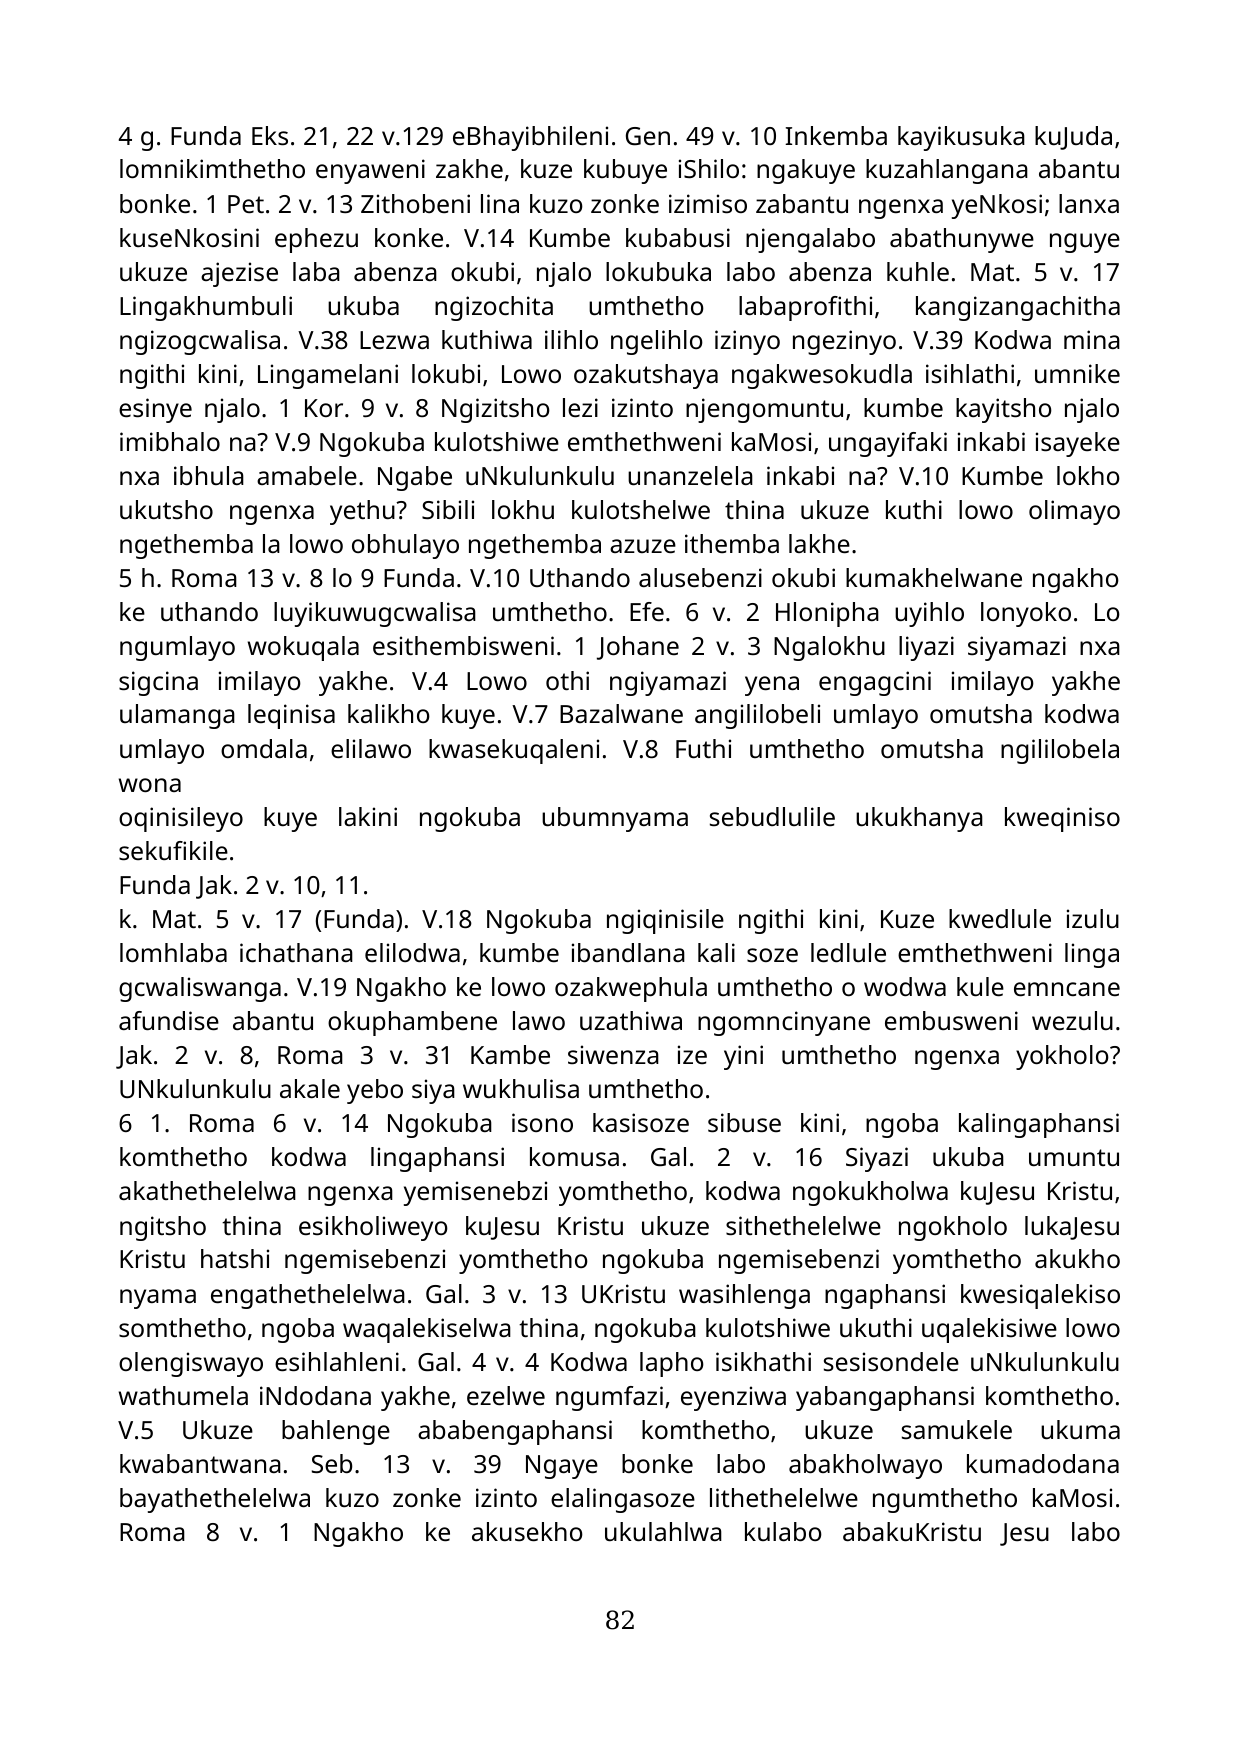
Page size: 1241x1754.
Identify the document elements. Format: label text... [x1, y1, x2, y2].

text Funda Jak. 2 v. 10, 11. [118, 867, 1122, 902]
text 5 h. Roma 13 v. 8 lo 9 Funda. V.10 Uthando alusebenzi okubi kumakhelwane ngakho ke uthando luyikuwugcwalisa umthetho. Efe. 6 v. 2 Hlonipha uyihlo lonyoko. Lo ngumlayo wokuqala esithembisweni. 1 Johane 2 v. 3 Ngalokhu liyazi siyamazi nxa sigcina imilayo yakhe. V.4 Lowo othi ngiyamazi yena engagcini imilayo yakhe ulamanga leqinisa kalikho kuye. V.7 Bazalwane angililobeli umlayo omutsha kodwa umlayo omdala, elilawo kwasekuqaleni. V.8 Futhi umthetho omutsha ngililobela wona [118, 561, 1122, 799]
text 6 1. Roma 6 v. 14 Ngokuba isono kasisoze sibuse kini, ngoba kalingaphansi komthetho kodwa lingaphansi komusa. Gal. 2 v. 16 Siyazi ukuba umuntu akathethelelwa ngenxa yemisenebzi yomthetho, kodwa ngokukholwa kuJesu Kristu, ngitsho thina esikholiweyo kuJesu Kristu ukuze sithethelelwe ngokholo lukaJesu Kristu hatshi ngemisebenzi yomthetho ngokuba ngemisebenzi yomthetho akukho nyama engathethelelwa. Gal. 3 v. 13 UKristu wasihlenga ngaphansi kwesiqalekiso somthetho, ngoba waqalekiselwa thina, ngokuba kulotshiwe ukuthi uqalekisiwe lowo olengiswayo esihlahleni. Gal. 4 v. 4 Kodwa lapho isikhathi sesisondele uNkulunkulu wathumela iNdodana yakhe, ezelwe ngumfazi, eyenziwa yabangaphansi komthetho. V.5 Ukuze bahlenge ababengaphansi komthetho, ukuze samukele ukuma kwabantwana. Seb. 13 v. 39 Ngaye bonke labo abakholwayo kumadodana bayathethelelwa kuzo zonke izinto elalingasoze lithethelelwe ngumthetho kaMosi. Roma 8 v. 1 Ngakho ke akusekho ukulahlwa kulabo abakuKristu Jesu labo [118, 1106, 1122, 1549]
text oqinisileyo kuye lakini ngokuba ubumnyama sebudlulile ukukhanya kweqiniso sekufikile. [118, 799, 1122, 867]
text k. Mat. 5 v. 17 (Funda). V.18 Ngokuba ngiqinisile ngithi kini, Kuze kwedlule izulu lomhlaba ichathana elilodwa, kumbe ibandlana kali soze ledlule emthethweni linga gcwaliswanga. V.19 Ngakho ke lowo ozakwephula umthetho o wodwa kule emncane afundise abantu okuphambene lawo uzathiwa ngomncinyane embusweni wezulu. Jak. 2 v. 8, Roma 3 v. 31 Kambe siwenza ize yini umthetho ngenxa yokholo? UNkulunkulu akale yebo siya wukhulisa umthetho. [118, 902, 1122, 1106]
text 4 g. Funda Eks. 21, 22 v.129 eBhayibhileni. Gen. 49 v. 10 Inkemba kayikusuka kuJuda, lomnikimthetho enyaweni zakhe, kuze kubuye iShilo: ngakuye kuzahlangana abantu bonke. 1 Pet. 2 v. 13 Zithobeni lina kuzo zonke izimiso zabantu ngenxa yeNkosi; lanxa kuseNkosini ephezu konke. V.14 Kumbe kubabusi njengalabo abathunywe nguye ukuze ajezise laba abenza okubi, njalo lokubuka labo abenza kuhle. Mat. 5 v. 17 Lingakhumbuli ukuba ngizochita umthetho labaprofithi, kangizangachitha ngizogcwalisa. V.38 Lezwa kuthiwa ilihlo ngelihlo izinyo ngezinyo. V.39 Kodwa mina ngithi kini, Lingamelani lokubi, Lowo ozakutshaya ngakwesokudla isihlathi, umnike esinye njalo. 1 Kor. 9 v. 8 Ngizitsho lezi izinto njengomuntu, kumbe kayitsho njalo imibhalo na? V.9 Ngokuba kulotshiwe emthethweni kaMosi, ungayifaki inkabi isayeke nxa ibhula amabele. Ngabe uNkulunkulu unanzelela inkabi na? V.10 Kumbe lokho ukutsho ngenxa yethu? Sibili lokhu kulotshelwe thina ukuze kuthi lowo olimayo ngethemba la lowo obhulayo ngethemba azuze ithemba lakhe. [118, 118, 1122, 561]
